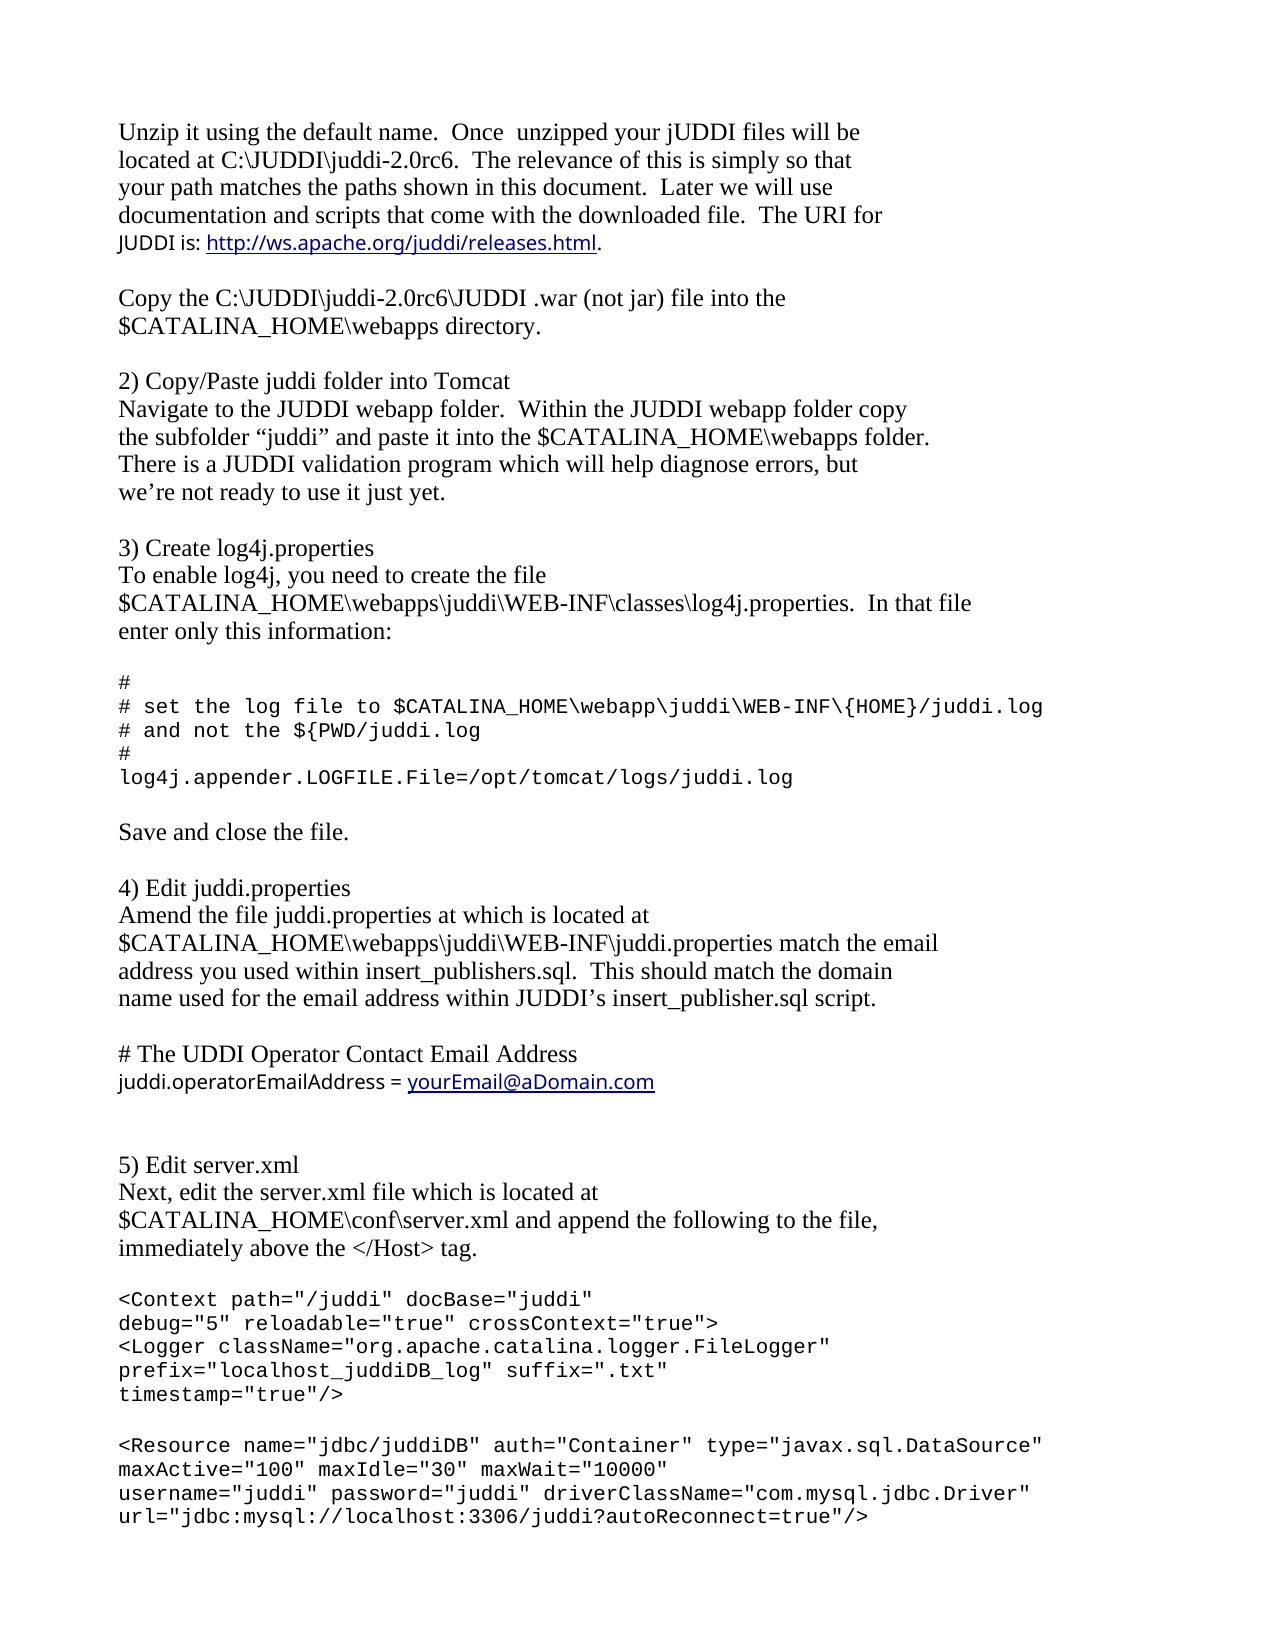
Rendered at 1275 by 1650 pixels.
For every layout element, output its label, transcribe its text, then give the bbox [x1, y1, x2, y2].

text $CATALINA_HOME\webapps\juddi\WEB-INF\classes\log4j.properties. In that file [118, 589, 1157, 617]
text There is a JUDDI validation program which will help diagnose errors, but [118, 451, 1157, 478]
text timestamp="true"/> [118, 1384, 1157, 1407]
text the subfolder “juddi” and paste it into the $CATALINA_HOME\webapps folder. [118, 423, 1157, 451]
text address you used within insert_publishers.sql. This should match the domain [118, 957, 1157, 984]
text To enable log4j, you need to create the file [118, 561, 1157, 589]
text Save and close the file. [118, 818, 1157, 846]
text # [118, 743, 1157, 767]
text 4) Edit juddi.properties [118, 874, 1157, 901]
text 5) Edit server.xml [118, 1151, 1157, 1178]
text log4j.appender.LOGFILE.File=/opt/tomcat/logs/juddi.log [118, 767, 1157, 791]
text Amend the file juddi.properties at which is located at [118, 901, 1157, 929]
text # and not the ${PWD/juddi.log [118, 719, 1157, 743]
text 3) Create log4j.properties [118, 534, 1157, 561]
text debug="5" reloadable="true" crossContext="true"> [118, 1313, 1157, 1337]
text documentation and scripts that come with the downloaded file. The URI for [118, 201, 1157, 229]
text # set the log file to $CATALINA_HOME\webapp\juddi\WEB-INF\{HOME}/juddi.log [118, 696, 1157, 719]
text $CATALINA_HOME\webapps directory. [118, 312, 1157, 340]
text 2) Copy/Paste juddi folder into Tomcat [118, 367, 1157, 395]
text name used for the email address within JUDDI’s insert_publisher.sql script. [118, 984, 1157, 1012]
text # [118, 672, 1157, 696]
text username="juddi" password="juddi" driverClassName="com.mysql.jdbc.Driver" [118, 1482, 1157, 1506]
text <Context path="/juddi" docBase="juddi" [118, 1289, 1157, 1313]
text JUDDI is: http://ws.apache.org/juddi/releases.html. [118, 229, 1157, 257]
text <Logger className="org.apache.catalina.logger.FileLogger" [118, 1337, 1157, 1360]
text Next, edit the server.xml file which is located at [118, 1178, 1157, 1206]
text immediately above the </Host> tag. [118, 1234, 1157, 1262]
text # The UDDI Operator Contact Email Address [118, 1040, 1157, 1068]
text juddi.operatorEmailAddress = yourEmail@aDomain.com [118, 1068, 1157, 1095]
text <Resource name="jdbc/juddiDB" auth="Container" type="javax.sql.DataSource" [118, 1435, 1157, 1459]
text $CATALINA_HOME\webapps\juddi\WEB-INF\juddi.properties match the email [118, 929, 1157, 957]
text Unzip it using the default name. Once unzipped your jUDDI files will be [118, 118, 1157, 146]
text your path matches the paths shown in this document. Later we will use [118, 173, 1157, 201]
text we’re not ready to use it just yet. [118, 478, 1157, 506]
text url="jdbc:mysql://localhost:3306/juddi?autoReconnect=true"/> [118, 1506, 1157, 1530]
text Copy the C:\JUDDI\juddi-2.0rc6\JUDDI .war (not jar) file into the [118, 284, 1157, 312]
text located at C:\JUDDI\juddi-2.0rc6. The relevance of this is simply so that [118, 146, 1157, 173]
text maxActive="100" maxIdle="30" maxWait="10000" [118, 1459, 1157, 1482]
text prefix="localhost_juddiDB_log" suffix=".txt" [118, 1360, 1157, 1384]
text enter only this information: [118, 617, 1157, 644]
text $CATALINA_HOME\conf\server.xml and append the following to the file, [118, 1206, 1157, 1234]
text Navigate to the JUDDI webapp folder. Within the JUDDI webapp folder copy [118, 395, 1157, 423]
